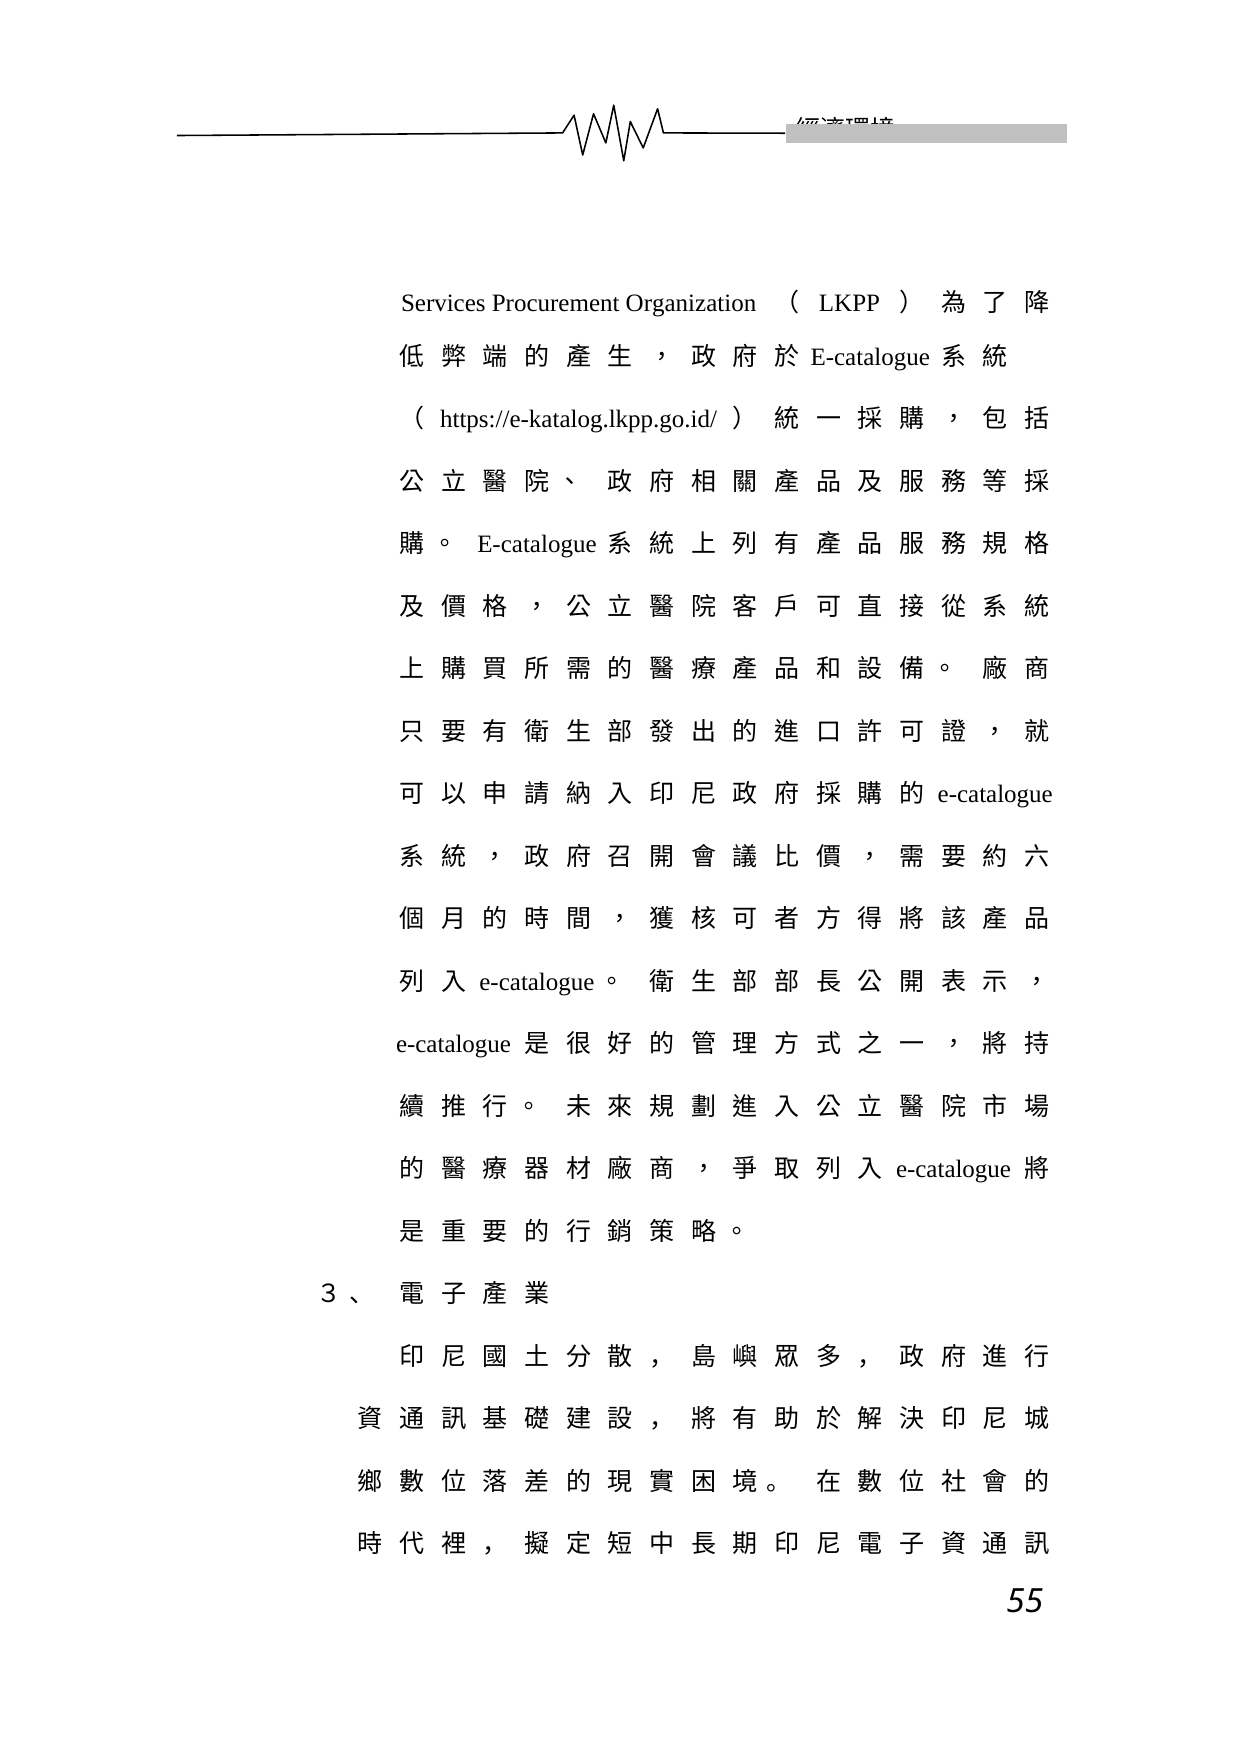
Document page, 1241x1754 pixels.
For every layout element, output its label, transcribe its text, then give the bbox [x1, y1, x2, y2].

text ３、電子產業 [281, 1250, 1058, 1313]
text 印尼國土分散，島嶼眾多，政府進行資通訊基礎建設，將有助於解決印尼城鄉數位落差的現實困境。在數位社會的時代裡，擬定短中長期印尼電子資通訊 [330, 1313, 1058, 1563]
text Services Procurement Organization（LKPP）為了降低弊端的產生，政府於E-catalogue系統（https://e-katalog.lkpp.go.id/）統一採購，包括公立醫院、政府相關產品及服務等採購。E-catalogue系統上列有產品服務規格及價格，公立醫院客戶可直接從系統上購買所需的醫療產品和設備。廠商只要有衛生部發出的進口許可證，就可以申請納入印尼政府採購的e-catalogue系統，政府召開會議比價，需要約六個月的時間，獲核可者方得將該產品列入e-catalogue。衛生部部長公開表示，e-catalogue是很好的管理方式之一，將持續推行。未來規劃進入公立醫院市場的醫療器材廠商，爭取列入e-catalogue將是重要的行銷策略。 [367, 250, 1058, 1250]
